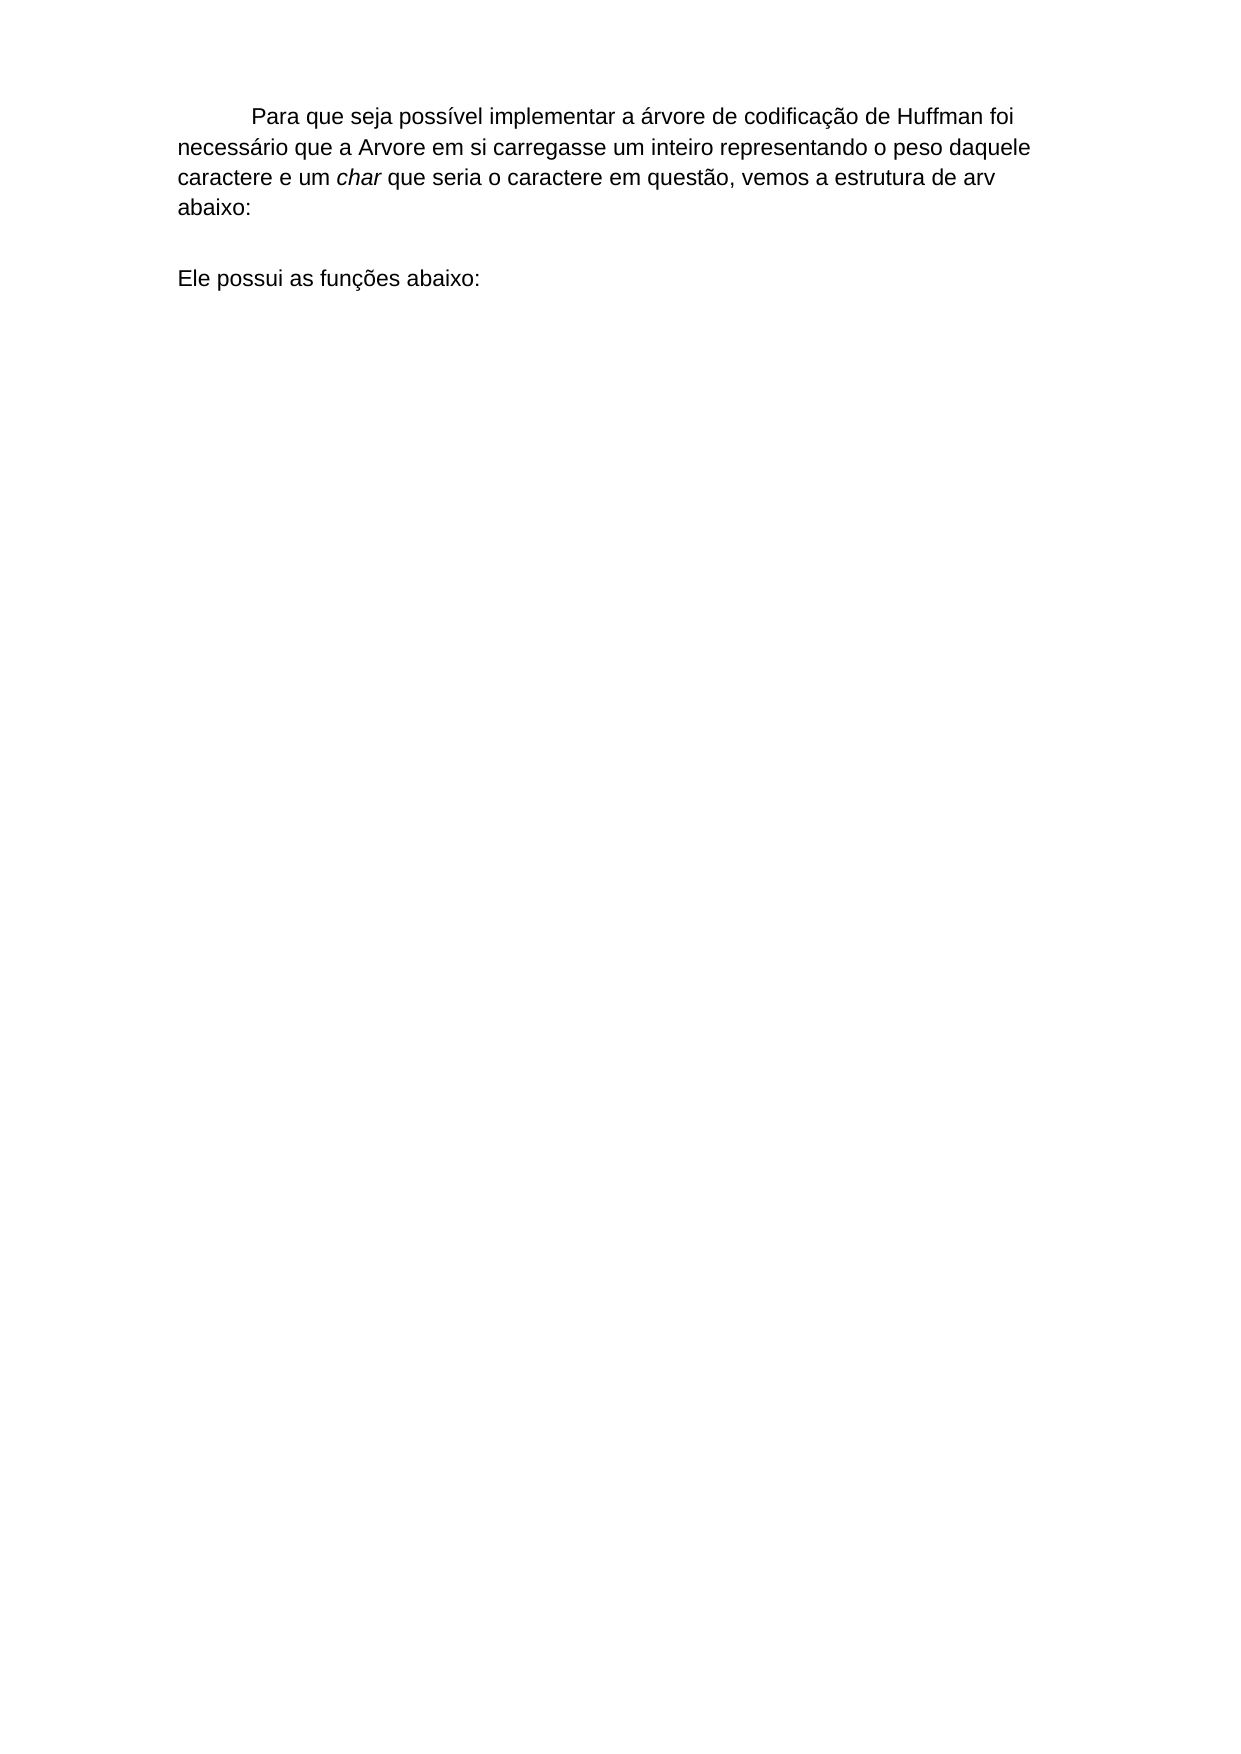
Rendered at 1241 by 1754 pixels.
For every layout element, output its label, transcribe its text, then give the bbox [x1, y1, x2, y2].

text Ele possui as funções abaixo: [177, 265, 1063, 291]
text Para que seja possível implementar a árvore de codificação de Huffman foi necessário que a Arvore em si carregasse um inteiro representando o peso daquele caractere e um char que seria o caractere em questão, vemos a estrutura de arv abaixo: [177, 103, 1063, 220]
